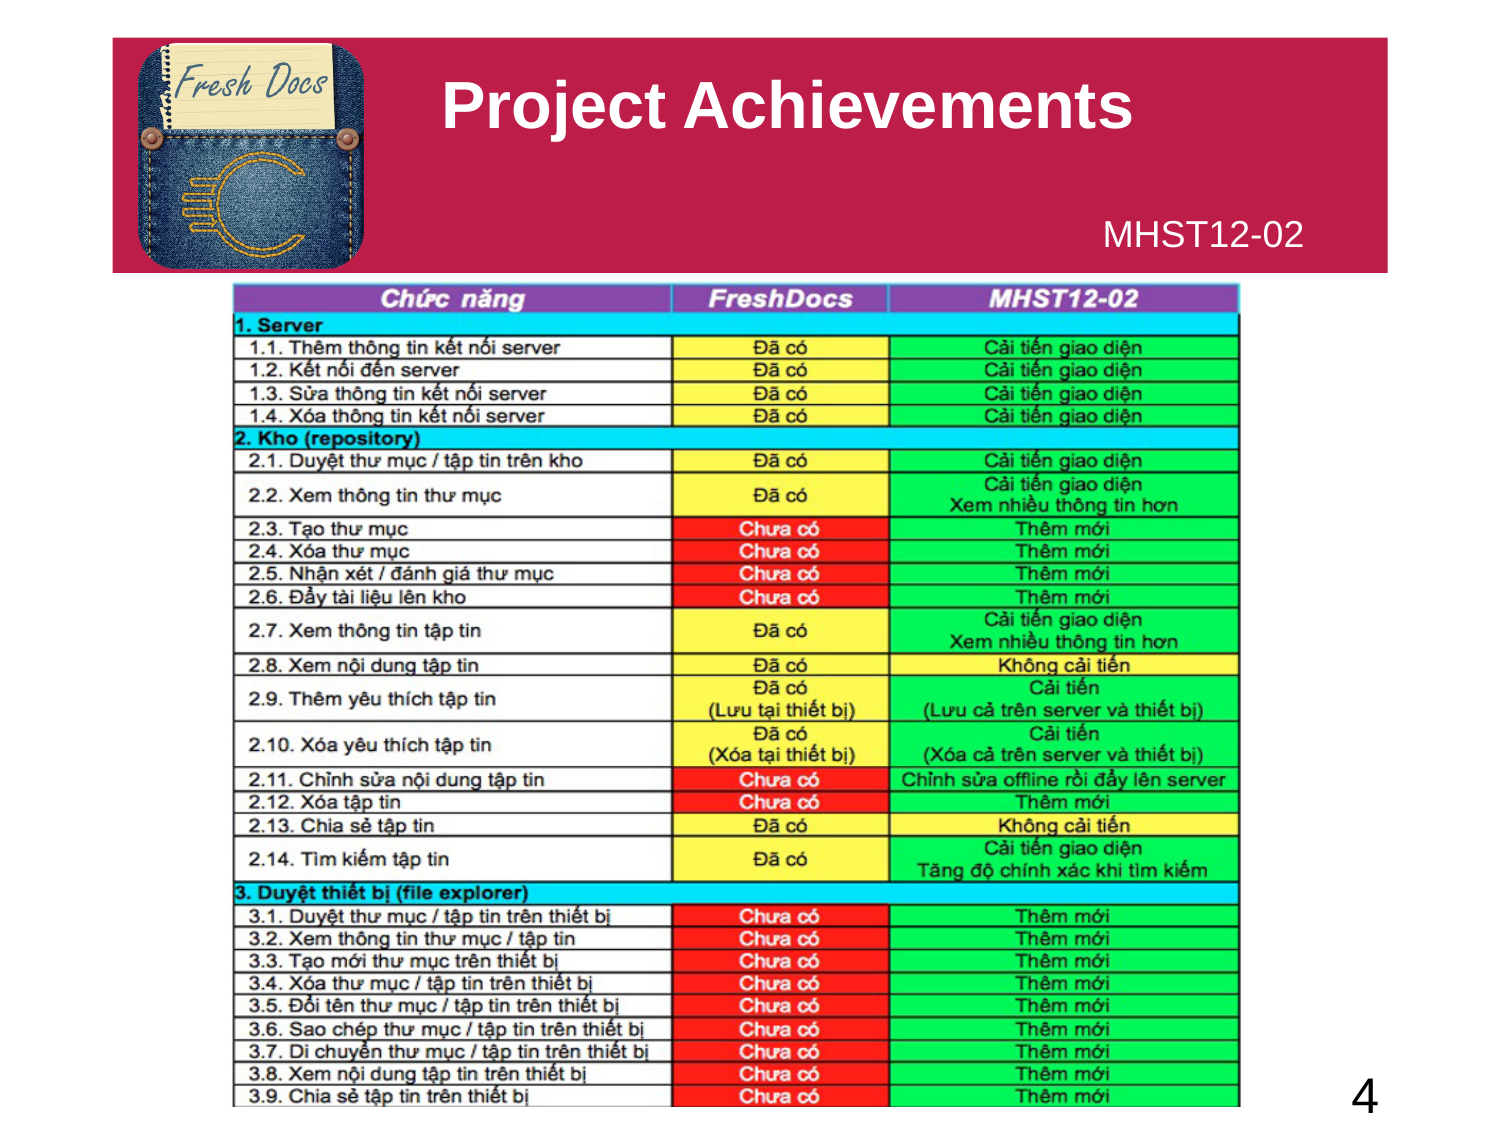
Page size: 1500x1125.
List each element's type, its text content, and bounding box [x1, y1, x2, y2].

text_box [1336, 1056, 1500, 1125]
text_box MHST12-02 [1087, 202, 1320, 263]
picture [230, 280, 1244, 1107]
text_box [112, 37, 1388, 273]
picture [138, 43, 364, 269]
text_box Project Achievements [426, 54, 1150, 150]
